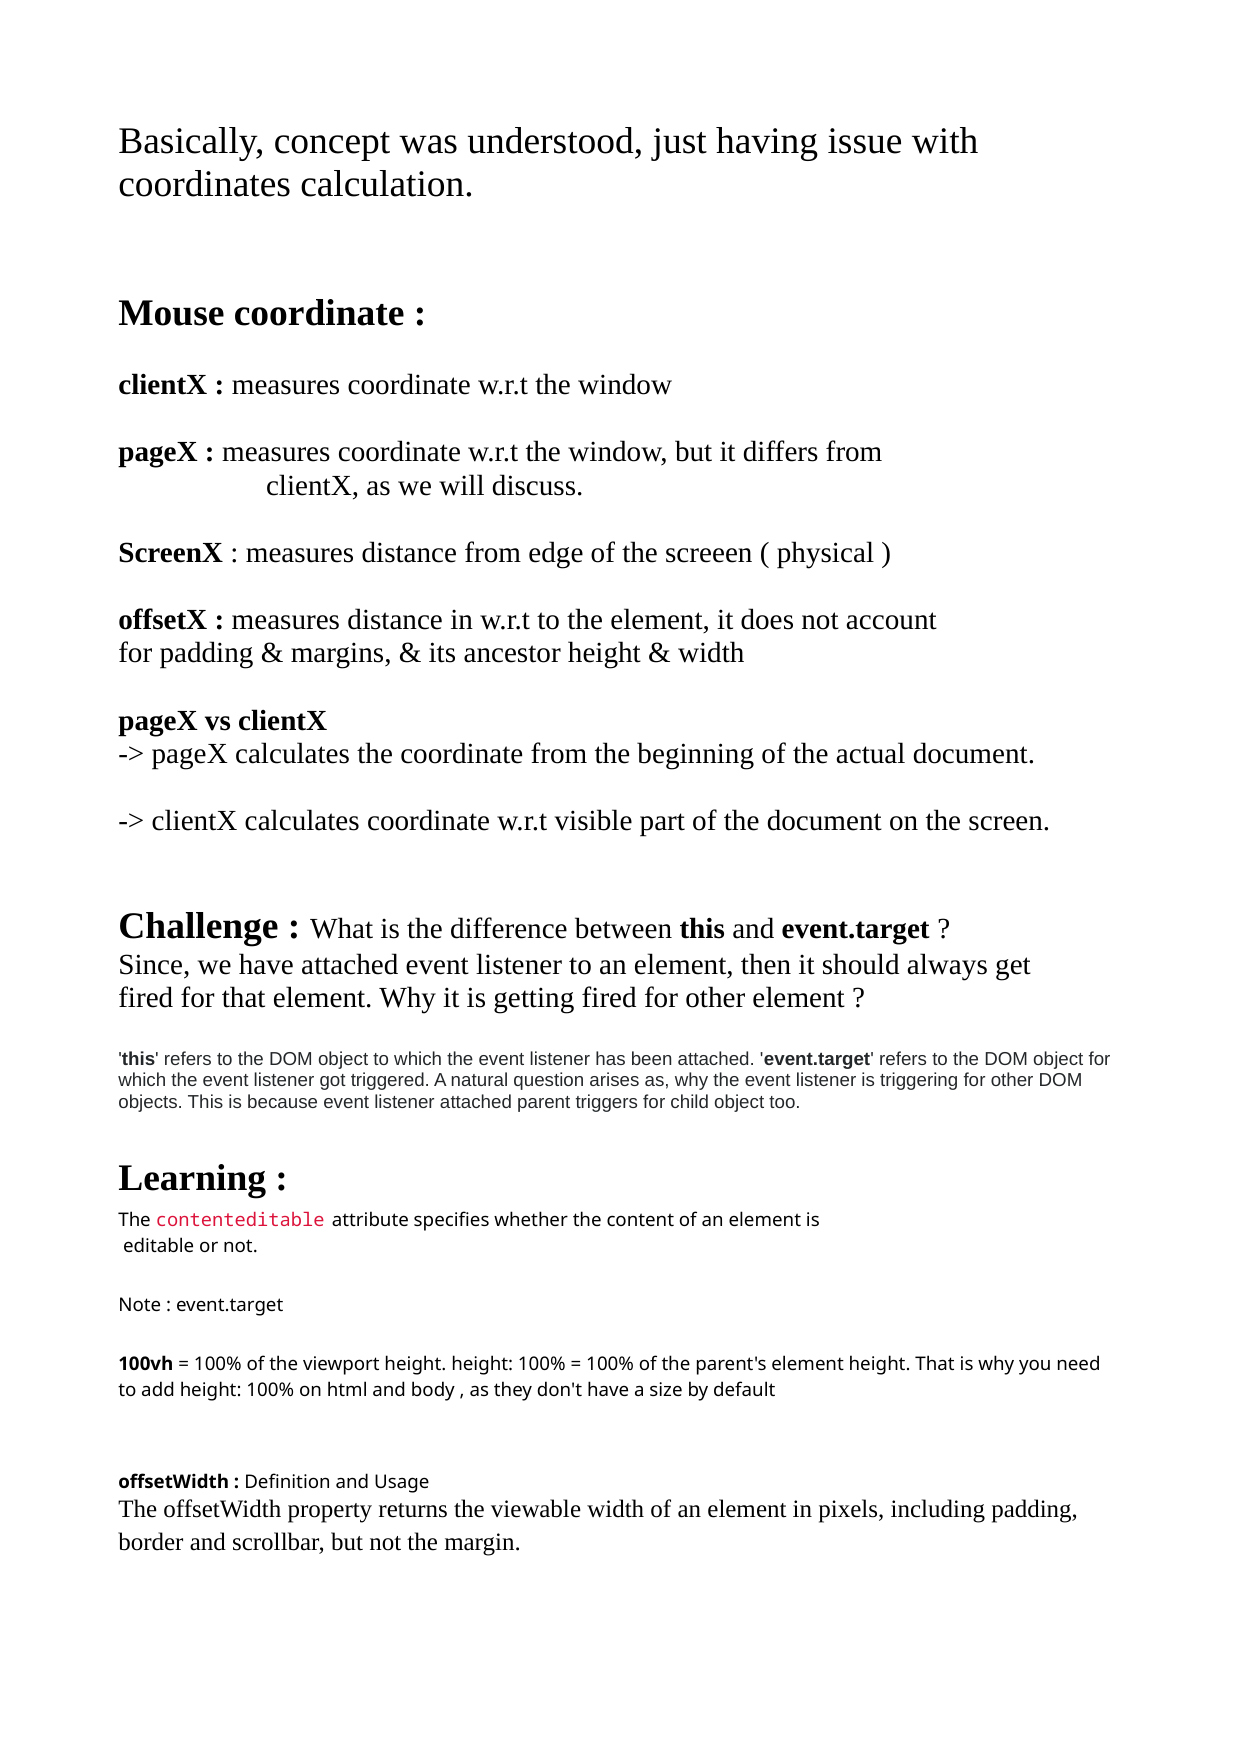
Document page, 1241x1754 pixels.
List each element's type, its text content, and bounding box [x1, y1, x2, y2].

text The contenteditable attribute specifies whether the content of an element is [118, 1199, 1122, 1232]
text for padding & margins, & its ancestor height & width [118, 636, 1122, 669]
text coordinates calculation. [118, 161, 1122, 204]
text clientX, as we will discuss. [118, 468, 1122, 501]
text 'this' refers to the DOM object to which the event listener has been attached. 'event.target' refers to the DOM object for which the event listener got triggered. A natural question arises as, why the event listener is triggering for other DOM objects. This is because event listener attached parent triggers for child object too. [118, 1048, 1122, 1112]
text editable or not. [118, 1232, 1122, 1258]
text Since, we have attached event listener to an element, then it should always get [118, 947, 1122, 981]
text pageX vs clientX [118, 703, 1122, 736]
text -> clientX calculates coordinate w.r.t visible part of the document on the screen. [118, 803, 1122, 837]
text The offsetWidth property returns the viewable width of an element in pixels, including padding, border and scrollbar, but not the margin. [118, 1494, 1122, 1556]
text Challenge : What is the difference between this and event.target ? [118, 904, 1122, 947]
text Learning : [118, 1156, 1122, 1199]
text ScreenX : measures distance from edge of the screeen ( physical ) [118, 535, 1122, 568]
text Basically, concept was understood, just having issue with [118, 118, 1122, 161]
text Mouse coordinate : [118, 291, 1122, 334]
text -> pageX calculates the coordinate from the beginning of the actual document. [118, 736, 1122, 770]
text clientX : measures coordinate w.r.t the window [118, 367, 1122, 401]
text 100vh = 100% of the viewport height. height: 100% = 100% of the parent's element height. That is why you need to add height: 100% on html and body , as they don't have a size by default [118, 1350, 1122, 1401]
text pageX : measures coordinate w.r.t the window, but it differs from [118, 434, 1122, 468]
text Note : event.target [118, 1291, 1122, 1317]
text offsetWidth : Definition and Usage [118, 1468, 1122, 1494]
text offsetX : measures distance in w.r.t to the element, it does not account [118, 602, 1122, 636]
text fired for that element. Why it is getting fired for other element ? [118, 981, 1122, 1014]
